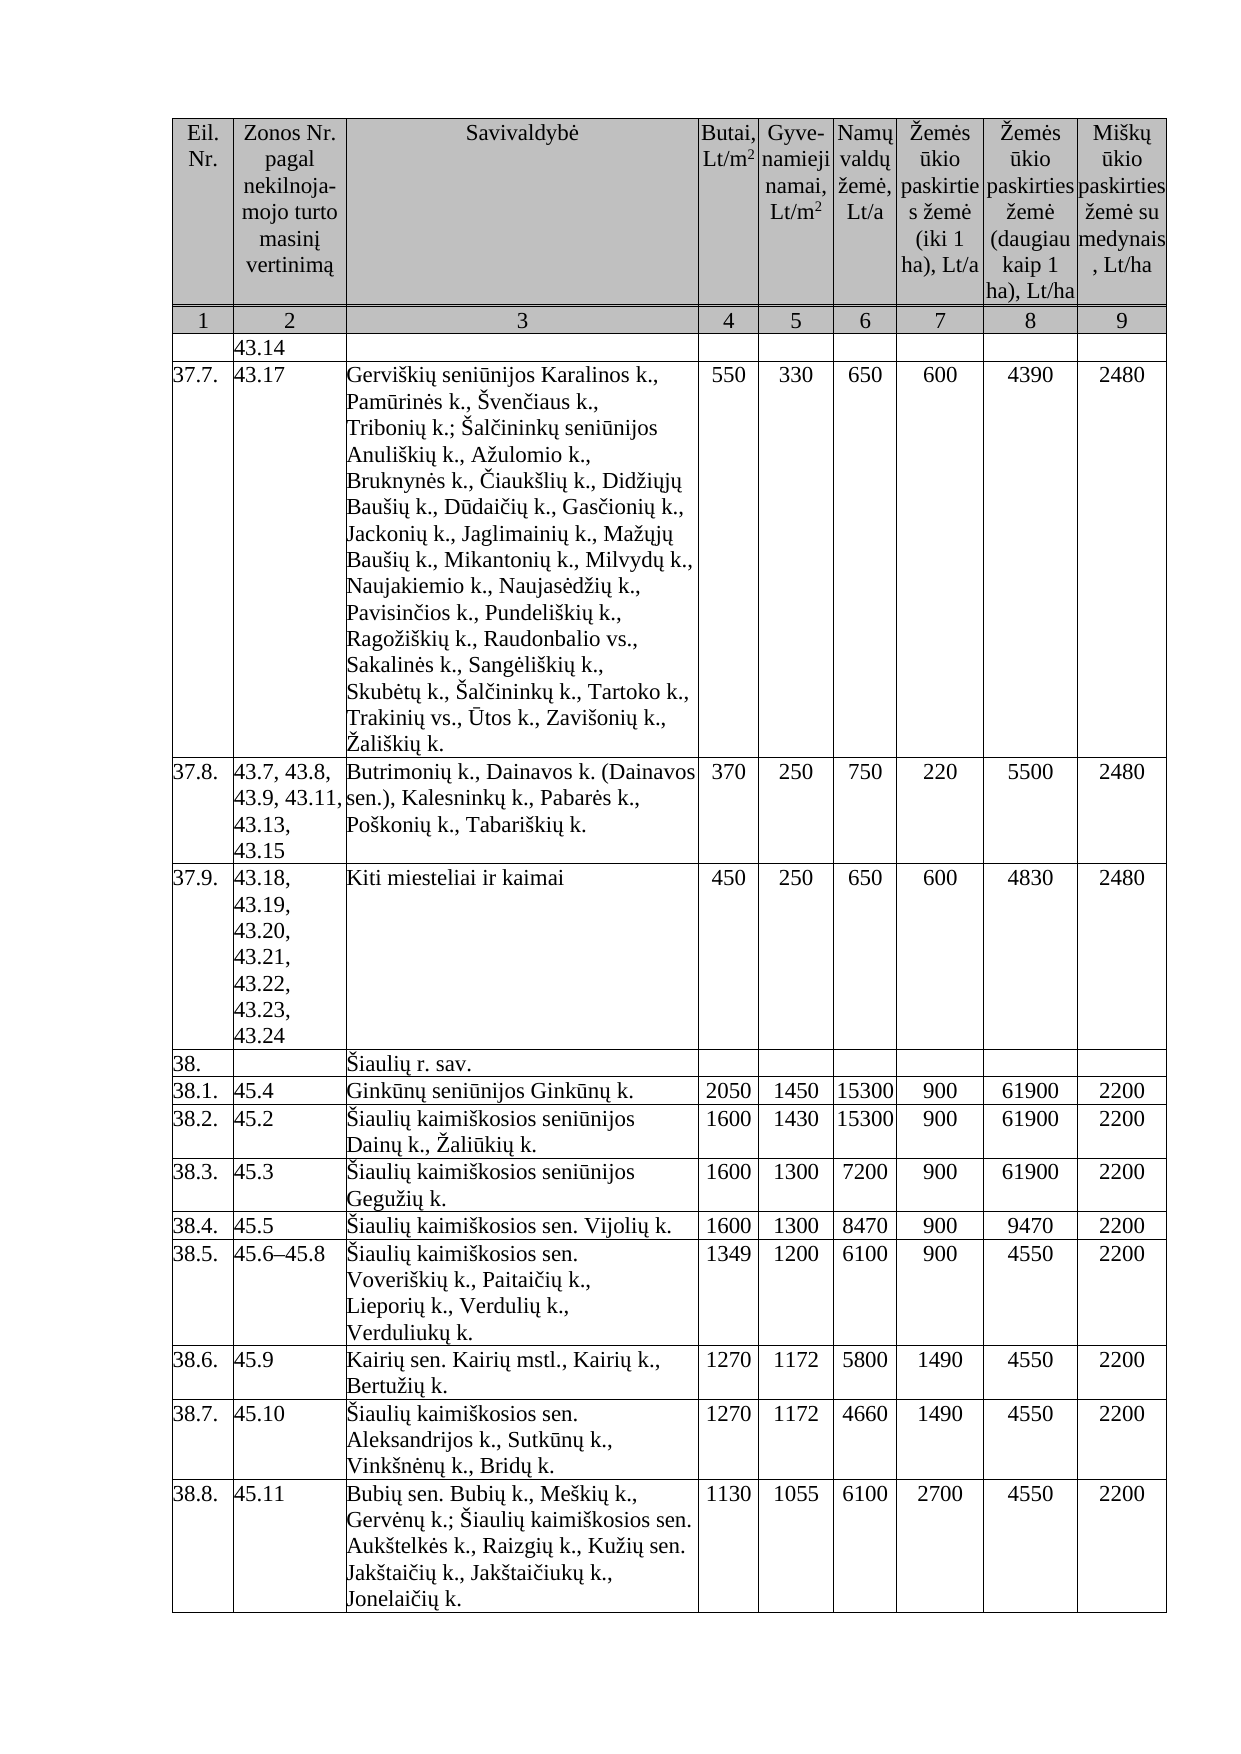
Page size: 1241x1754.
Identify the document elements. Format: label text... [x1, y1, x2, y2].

table_cell Šiaulių kaimiškosios sen. Voveriškių k., Paitaičių k., Lieporių k., Verdulių k., Verduliukų k. [347, 1240, 698, 1345]
table_cell 4830 [984, 864, 1077, 1049]
table_cell [984, 1050, 1077, 1076]
table_cell 1300 [759, 1212, 833, 1238]
table_cell 61900 [984, 1159, 1077, 1211]
table_cell 6 [834, 307, 896, 333]
table_cell 4390 [984, 362, 1077, 757]
table_cell 45.6–45.8 [234, 1240, 346, 1345]
table_cell 5 [759, 307, 833, 333]
table_cell 1172 [759, 1346, 833, 1399]
table_cell 900 [897, 1077, 983, 1104]
table_cell 1600 [699, 1159, 758, 1211]
table_cell 1270 [699, 1400, 758, 1479]
table_cell 220 [897, 758, 983, 863]
table_cell 600 [897, 864, 983, 1049]
table_cell 2200 [1078, 1212, 1166, 1238]
table_cell 45.3 [234, 1159, 346, 1211]
table_cell 1490 [897, 1346, 983, 1399]
table_cell 61900 [984, 1105, 1077, 1157]
table_cell 45.9 [234, 1346, 346, 1399]
table_cell Šiaulių kaimiškosios seniūnijos Gegužių k. [347, 1159, 698, 1211]
table_cell 8 [984, 307, 1077, 333]
table_cell 3 [347, 307, 698, 333]
table_header Žemės ūkio paskirties žemė (iki 1 ha), Lt/a [897, 119, 983, 304]
table_cell 1600 [699, 1105, 758, 1157]
table_cell 37.8. [173, 758, 233, 863]
table_cell 1200 [759, 1240, 833, 1345]
table_cell [759, 1050, 833, 1076]
table_header Gyve-namieji namai, Lt/m2 [759, 119, 833, 304]
table_cell 5500 [984, 758, 1077, 863]
table_cell 4550 [984, 1346, 1077, 1399]
table_cell 38.3. [173, 1159, 233, 1211]
table_cell [834, 334, 896, 361]
table_cell 2480 [1078, 864, 1166, 1049]
table_cell [759, 334, 833, 361]
table_cell 15300 [834, 1077, 896, 1104]
table_cell 43.7, 43.8, 43.9, 43.11, 43.13, 43.15 [234, 758, 346, 863]
table_cell [347, 334, 698, 361]
table_cell [897, 334, 983, 361]
table_cell 2480 [1078, 758, 1166, 863]
table_cell 6100 [834, 1480, 896, 1612]
table_cell 900 [897, 1105, 983, 1157]
table_cell 38.1. [173, 1077, 233, 1104]
table_cell 8470 [834, 1212, 896, 1238]
table_cell 2200 [1078, 1400, 1166, 1479]
table_header Eil. Nr. [173, 119, 233, 304]
table_header Žemės ūkio paskirties žemė (daugiau kaip 1 ha), Lt/ha [984, 119, 1077, 304]
table_cell 7 [897, 307, 983, 333]
table_cell 600 [897, 362, 983, 757]
table_cell 2200 [1078, 1240, 1166, 1345]
table_cell 1270 [699, 1346, 758, 1399]
table_cell 900 [897, 1159, 983, 1211]
table_cell 6100 [834, 1240, 896, 1345]
table_cell 37.7. [173, 362, 233, 757]
table_cell 45.2 [234, 1105, 346, 1157]
table_cell 43.14 [234, 334, 346, 361]
table_cell 45.5 [234, 1212, 346, 1238]
table_cell Šiaulių kaimiškosios sen. Aleksandrijos k., Sutkūnų k., Vinkšnėnų k., Bridų k. [347, 1400, 698, 1479]
table_cell 2 [234, 307, 346, 333]
table_cell [234, 1050, 346, 1076]
table_cell [173, 334, 233, 361]
table_cell 15300 [834, 1105, 896, 1157]
table_cell 43.17 [234, 362, 346, 757]
table_cell [984, 334, 1077, 361]
table_header Namų valdų žemė, Lt/a [834, 119, 896, 304]
table_cell [1078, 1050, 1166, 1076]
table_cell 61900 [984, 1077, 1077, 1104]
table_cell Butrimonių k., Dainavos k. (Dainavos sen.), Kalesninkų k., Pabarės k., Poškonių k., Tabariškių k. [347, 758, 698, 863]
table_cell 750 [834, 758, 896, 863]
table_cell 2200 [1078, 1105, 1166, 1157]
table_cell 38. [173, 1050, 233, 1076]
table_cell 45.11 [234, 1480, 346, 1612]
table_cell 1430 [759, 1105, 833, 1157]
table_cell 7200 [834, 1159, 896, 1211]
table_cell 1 [173, 307, 233, 333]
table_cell [699, 1050, 758, 1076]
table_cell 38.6. [173, 1346, 233, 1399]
table_cell Kiti miesteliai ir kaimai [347, 864, 698, 1049]
table_header Savivaldybė [347, 119, 698, 304]
table_cell 900 [897, 1240, 983, 1345]
table_cell 5800 [834, 1346, 896, 1399]
table_cell Ginkūnų seniūnijos Ginkūnų k. [347, 1077, 698, 1104]
table_cell 1130 [699, 1480, 758, 1612]
table_cell 250 [759, 758, 833, 863]
table_cell 9470 [984, 1212, 1077, 1238]
table_cell 1490 [897, 1400, 983, 1479]
table_cell 370 [699, 758, 758, 863]
table_cell 2050 [699, 1077, 758, 1104]
table_cell 1600 [699, 1212, 758, 1238]
table_cell 650 [834, 362, 896, 757]
table_cell 1300 [759, 1159, 833, 1211]
table_cell Šiaulių kaimiškosios sen. Vijolių k. [347, 1212, 698, 1238]
table_cell 2200 [1078, 1077, 1166, 1104]
table_cell 45.10 [234, 1400, 346, 1479]
table_cell 650 [834, 864, 896, 1049]
table_cell 38.8. [173, 1480, 233, 1612]
table_cell [699, 334, 758, 361]
table_cell 2200 [1078, 1346, 1166, 1399]
table_header Miškų ūkio paskirties žemė su medynais, Lt/ha [1078, 119, 1166, 304]
table_cell 38.2. [173, 1105, 233, 1157]
table_cell 450 [699, 864, 758, 1049]
table_header Butai, Lt/m2 [699, 119, 758, 304]
table_cell 900 [897, 1212, 983, 1238]
table_cell 1172 [759, 1400, 833, 1479]
table_cell 2700 [897, 1480, 983, 1612]
table_cell 550 [699, 362, 758, 757]
table_cell 38.4. [173, 1212, 233, 1238]
table_cell Šiaulių kaimiškosios seniūnijos Dainų k., Žaliūkių k. [347, 1105, 698, 1157]
table_cell 4660 [834, 1400, 896, 1479]
table_cell 2200 [1078, 1159, 1166, 1211]
table_cell Kairių sen. Kairių mstl., Kairių k., Bertužių k. [347, 1346, 698, 1399]
table_cell 38.5. [173, 1240, 233, 1345]
table_cell 2480 [1078, 362, 1166, 757]
table_cell 43.18, 43.19, 43.20, 43.21, 43.22, 43.23, 43.24 [234, 864, 346, 1049]
table_cell Šiaulių r. sav. [347, 1050, 698, 1076]
table_cell 37.9. [173, 864, 233, 1049]
table_cell 2200 [1078, 1480, 1166, 1612]
table_cell 38.7. [173, 1400, 233, 1479]
table_cell 4550 [984, 1480, 1077, 1612]
table_cell 9 [1078, 307, 1166, 333]
table_cell 4 [699, 307, 758, 333]
table_cell [1078, 334, 1166, 361]
table_header Zonos Nr. pagal nekilnoja-mojo turto masinį vertinimą [234, 119, 346, 304]
table_cell 4550 [984, 1240, 1077, 1345]
table_cell 1349 [699, 1240, 758, 1345]
table_cell 4550 [984, 1400, 1077, 1479]
table_cell 250 [759, 864, 833, 1049]
table_cell Gerviškių seniūnijos Karalinos k., Pamūrinės k., Švenčiaus k., Tribonių k.; Šalčininkų seniūnijos Anuliškių k., Ažulomio k., Bruknynės k., Čiaukšlių k., Didžiųjų Baušių k., Dūdaičių k., Gasčionių k., Jackonių k., Jaglimainių k., Mažųjų Baušių k., Mikantonių k., Milvydų k., Naujakiemio k., Naujasėdžių k., Pavisinčios k., Pundeliškių k., Ragožiškių k., Raudonbalio vs., Sakalinės k., Sangėliškių k., Skubėtų k., Šalčininkų k., Tartoko k., Trakinių vs., Ūtos k., Zavišonių k., Žališkių k. [347, 362, 698, 757]
table_cell 1450 [759, 1077, 833, 1104]
table_cell Bubių sen. Bubių k., Meškių k., Gervėnų k.; Šiaulių kaimiškosios sen. Aukštelkės k., Raizgių k., Kužių sen. Jakštaičių k., Jakštaičiukų k., Jonelaičių k. [347, 1480, 698, 1612]
table_cell [897, 1050, 983, 1076]
table_cell 1055 [759, 1480, 833, 1612]
table_cell 330 [759, 362, 833, 757]
table_cell [834, 1050, 896, 1076]
table_cell 45.4 [234, 1077, 346, 1104]
